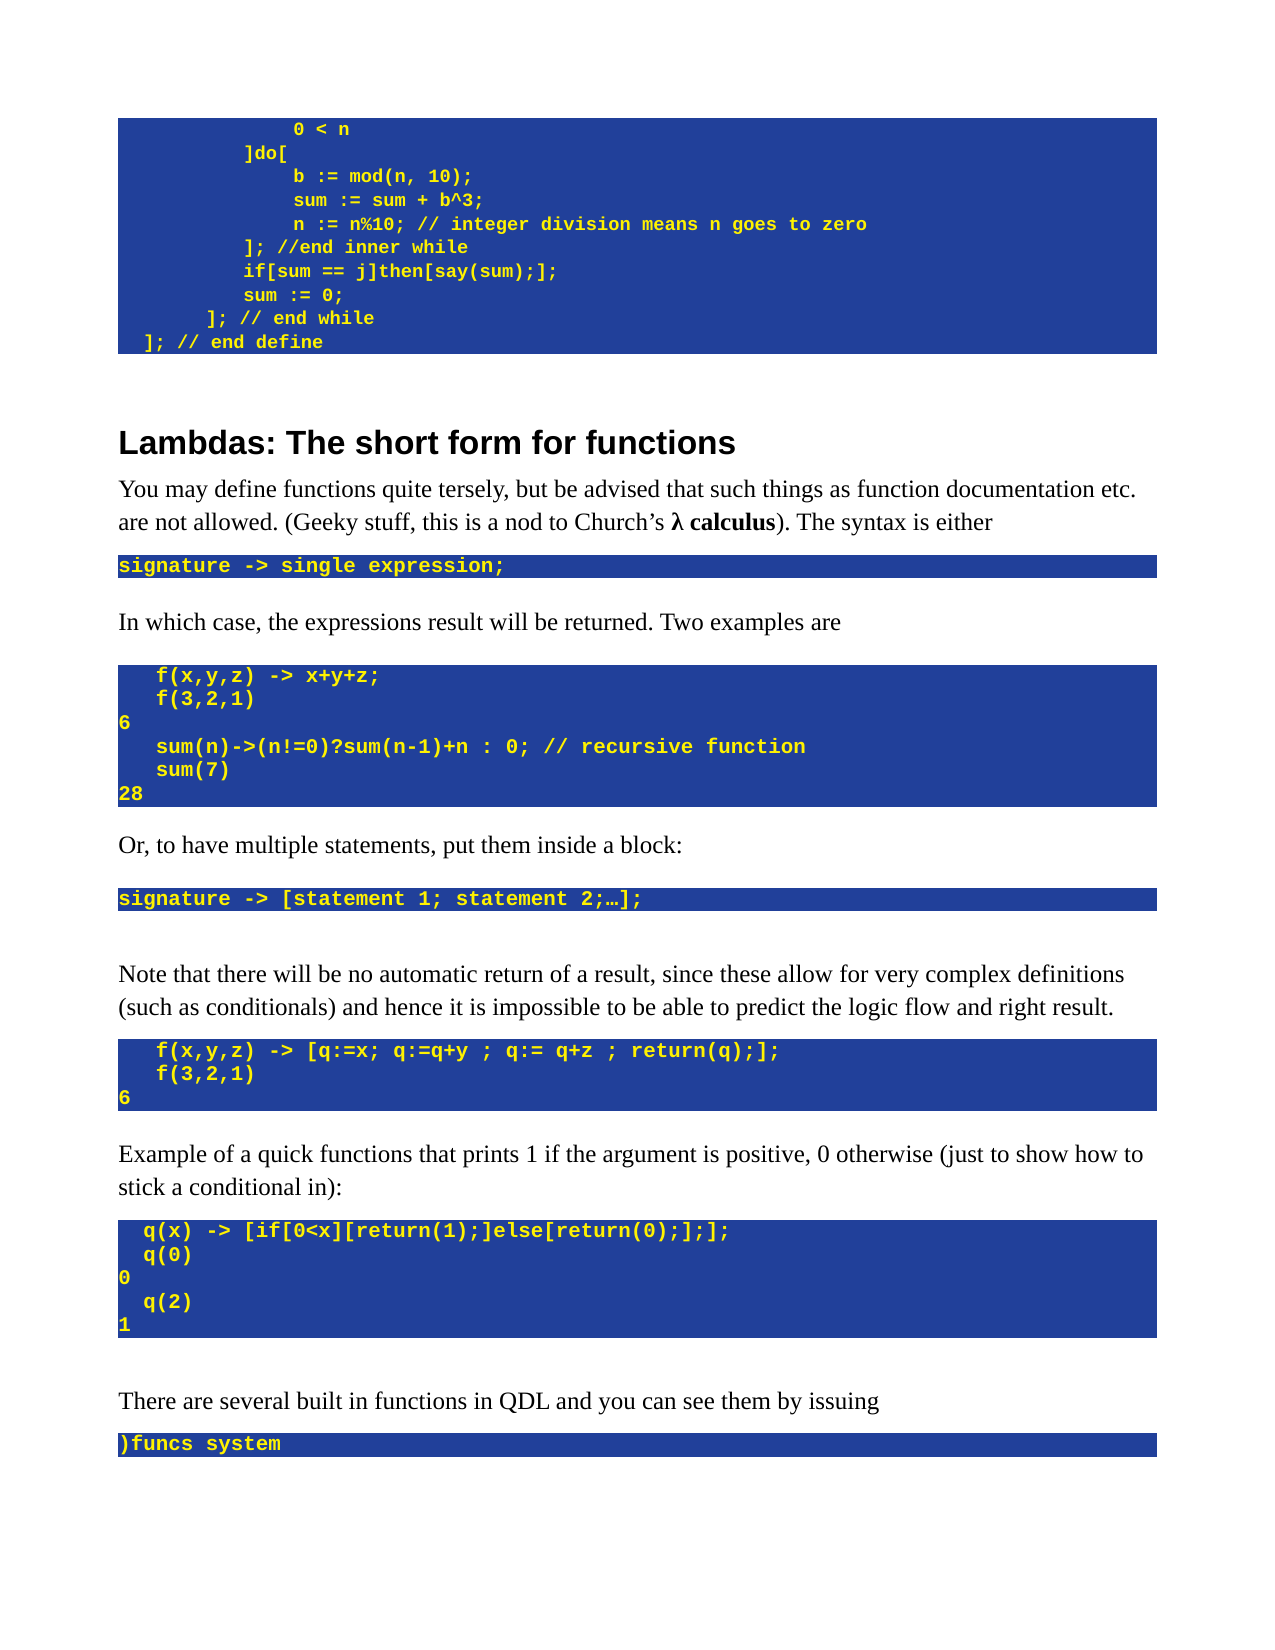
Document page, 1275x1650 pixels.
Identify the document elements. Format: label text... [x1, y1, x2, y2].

text Note that there will be no automatic return of a result, since these allow for very complex definitions (such as conditionals) and hence it is impossible to be able to predict the logic flow and right result. [118, 959, 1157, 1021]
text f(x,y,z) -> x+y+z; [118, 665, 1157, 688]
text q(x) -> [if[0<x][return(1);]else[return(0);];]; [118, 1220, 1157, 1243]
text 6 [118, 1087, 1157, 1111]
text ]; //end inner while [118, 236, 1157, 260]
text f(3,2,1) [118, 1063, 1157, 1087]
text 28 [118, 783, 1157, 807]
text if[sum == j]then[say(sum);]; [118, 260, 1157, 284]
text q(0) [118, 1243, 1157, 1267]
text signature -> single expression; [118, 555, 1157, 578]
text sum := sum + b^3; [118, 189, 1157, 213]
text 1 [118, 1314, 1157, 1338]
text n := n%10; // integer division means n goes to zero [118, 213, 1157, 236]
text ]; // end while [118, 307, 1157, 331]
text signature -> [statement 1; statement 2;…]; [118, 888, 1157, 911]
text Or, to have multiple statements, put them inside a block: [118, 830, 1157, 859]
text q(2) [118, 1291, 1157, 1314]
text ]; // end define [118, 331, 1157, 354]
text In which case, the expressions result will be returned. Two examples are [118, 607, 1157, 636]
text There are several built in functions in QDL and you can see them by issuing [118, 1386, 1157, 1414]
text f(x,y,z) -> [q:=x; q:=q+y ; q:= q+z ; return(q);]; [118, 1039, 1157, 1063]
text b := mod(n, 10); [118, 165, 1157, 189]
text ]do[ [118, 142, 1157, 165]
subtitle Lambdas: The short form for functions [118, 423, 1157, 462]
text Example of a quick functions that prints 1 if the argument is positive, 0 otherwise (just to show how to stick a conditional in): [118, 1139, 1157, 1201]
text sum := 0; [118, 284, 1157, 307]
text 6 [118, 712, 1157, 736]
text f(3,2,1) [118, 688, 1157, 712]
text )funcs system [118, 1433, 1157, 1457]
text sum(n)->(n!=0)?sum(n-1)+n : 0; // recursive function [118, 736, 1157, 759]
text 0 [118, 1267, 1157, 1291]
text 0 < n [118, 118, 1157, 142]
text sum(7) [118, 759, 1157, 783]
text You may define functions quite tersely, but be advised that such things as function documentation etc. are not allowed. (Geeky stuff, this is a nod to Church’s λ calculus). The syntax is either [118, 474, 1157, 536]
